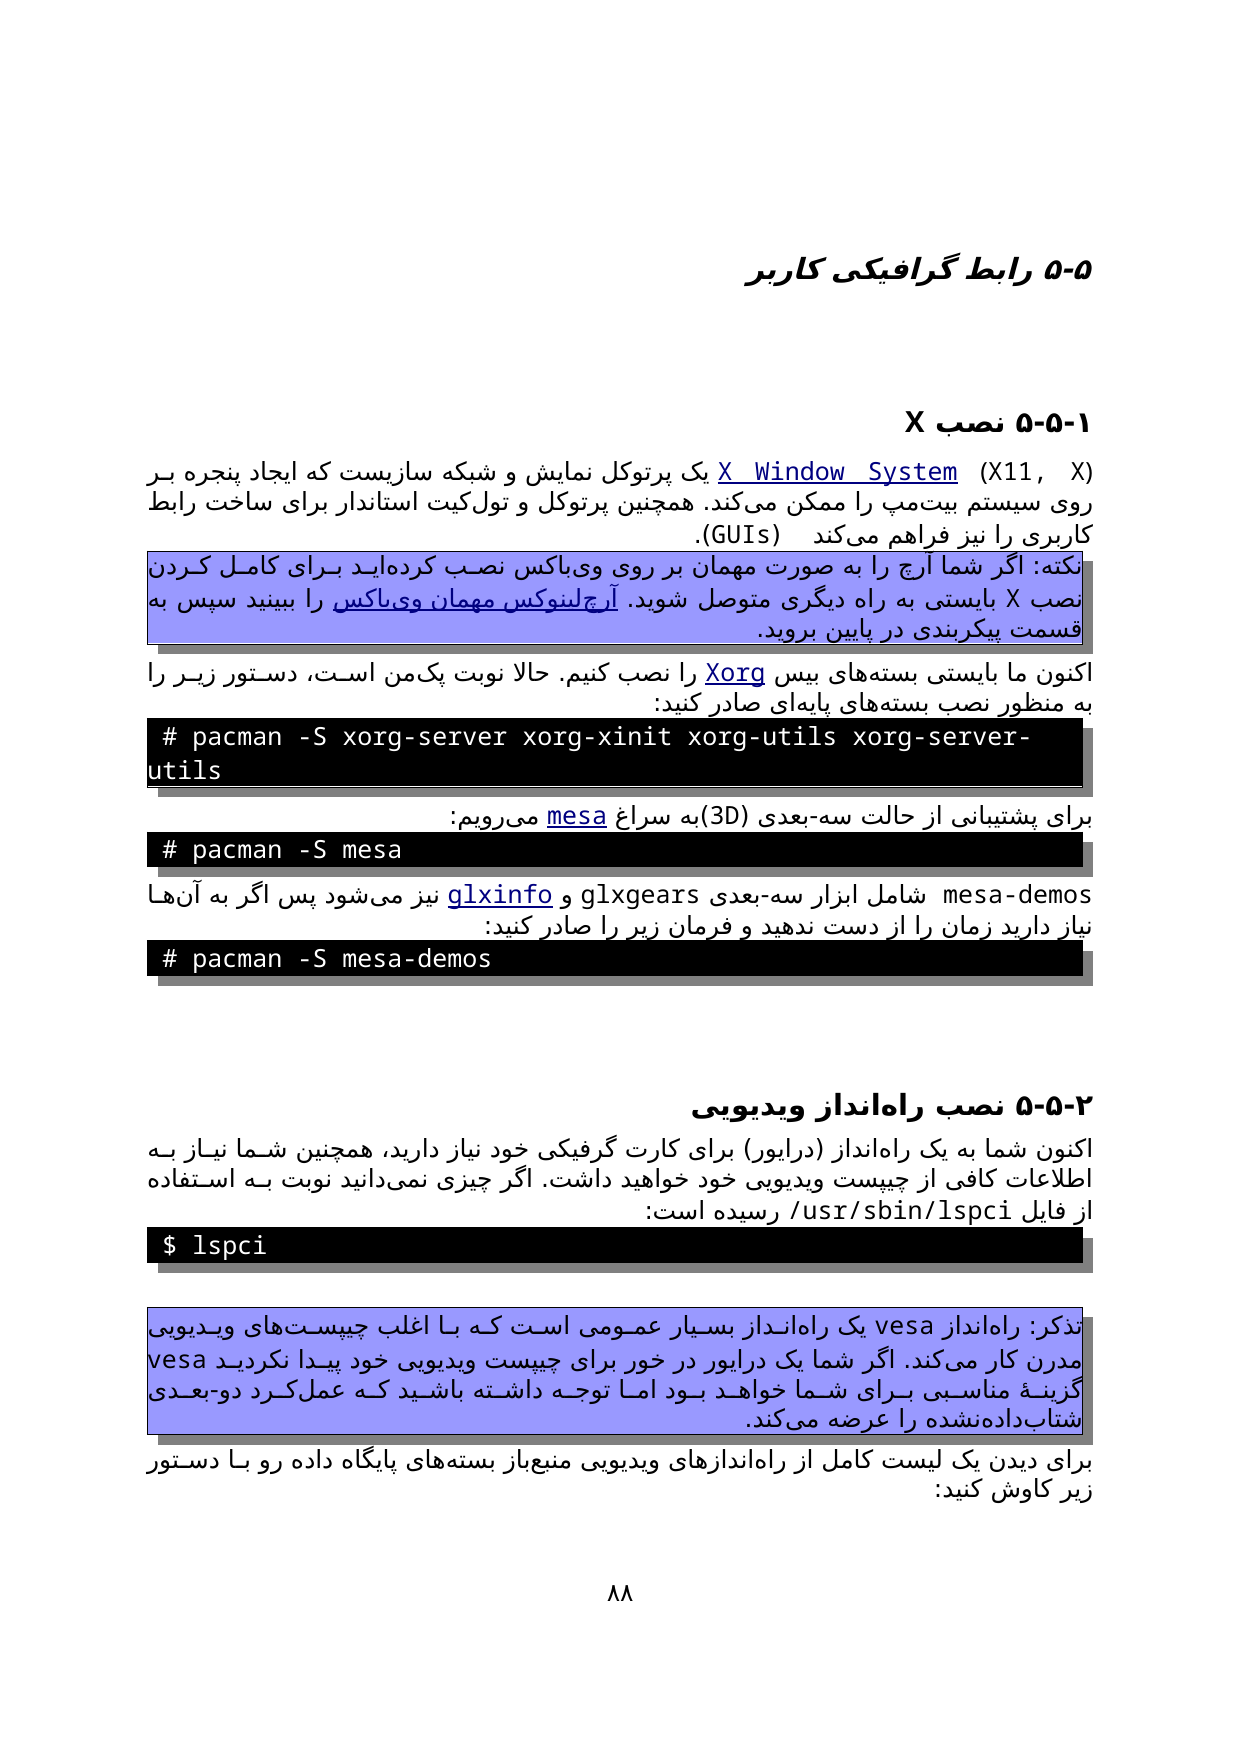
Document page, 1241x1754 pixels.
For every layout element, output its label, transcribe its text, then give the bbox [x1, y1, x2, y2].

text برای دیدن یک لیست کامل از راه‌انداز‌های ویدیویی منبع‌باز بسته‌های پایگاه داده رو با دستور زیر کاوش کنید: [147, 1445, 1093, 1503]
text برای پشتیبانی از حالت سه-بعدی (3D)به سراغ mesa می‌رویم: [147, 797, 1093, 832]
subtitle ۵-۵-۱ نصب X [147, 401, 1093, 441]
subtitle ۵-۵-۲ نصب راه‌انداز ویدیویی [147, 1088, 1093, 1122]
text اکنون ما بایستی بسته‌های بیس Xorg را نصب کنیم. حالا نوبت پک‌من است، دستور زیر را به منظور نصب بسته‌های پایه‌ای صادر کنید: [147, 654, 1093, 718]
text mesa-demos شامل ابزار سه-بعدی glxgears و glxinfo نیز می‌شود پس اگر به آن‌ها نیاز دارید زمان را از دست ندهید و فرمان زیر را صادر کنید: [147, 877, 1093, 940]
text X Window System (X11, X)‎ یک پرتوکل نمایش و شبکه‌ سازیست که ایجاد پنجره بر روی سیستم بیت‌مپ را ممکن می‌کند. همچنین پرتوکل و تول‌کیت استاندار برای ساخت رابط کاربری را نیز فراهم می‌کند (GUIs). [147, 453, 1093, 551]
subtitle ۵-۵ رابط گرافیکی کاربر [147, 252, 1093, 286]
text اکنون شما به یک راه‌انداز (درایور) برای کارت گرفیکی خود نیاز دارید، همچنین شما نیاز به اطلاعات کافی از چیپست ویدیویی خود خواهید داشت. اگر چیزی نمی‌دانید نوبت به استفاده از فایل ‎/usr/sbin/lspci رسیده است: [147, 1135, 1093, 1227]
